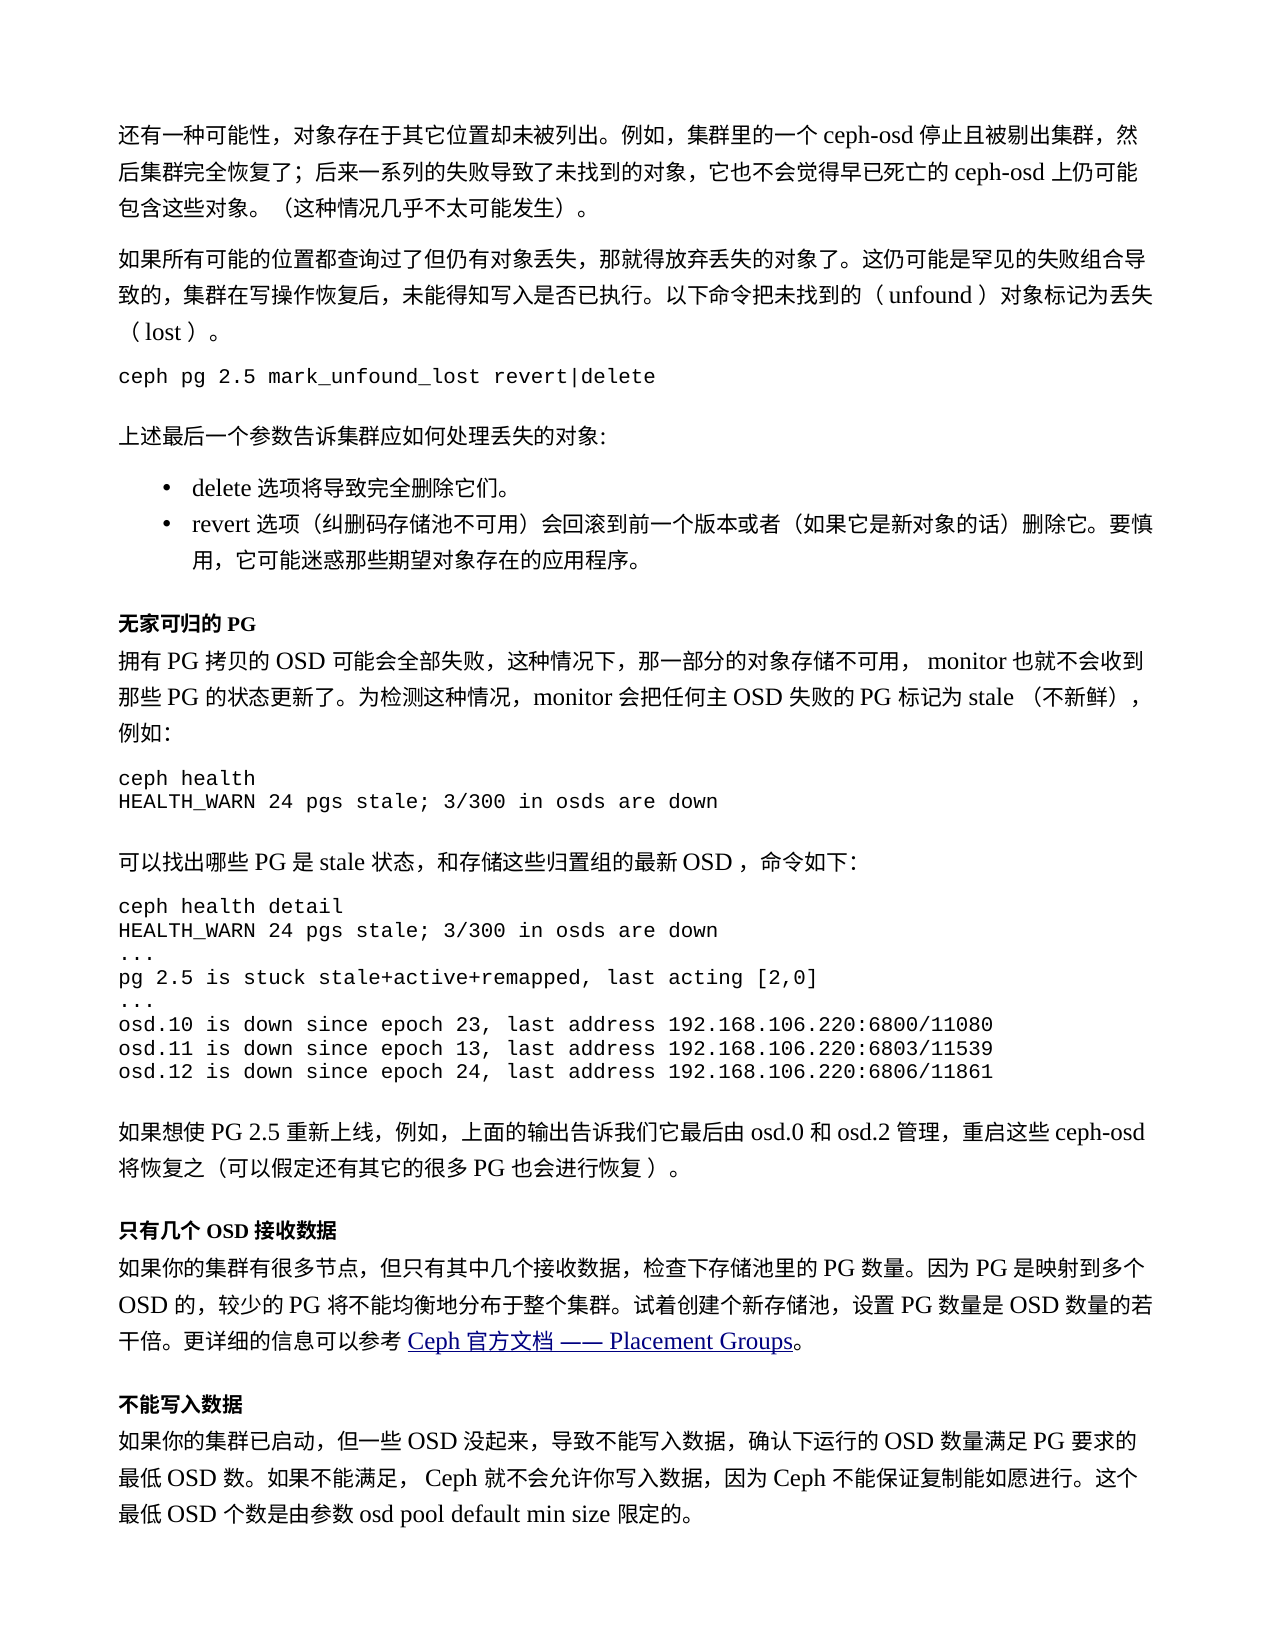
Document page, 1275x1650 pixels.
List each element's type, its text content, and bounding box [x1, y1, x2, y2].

text ceph health [118, 768, 1157, 791]
list delete 选项将导致完全删除它们。 [162, 471, 1157, 502]
list revert 选项（纠删码存储池不可用）会回滚到前一个版本或者（如果它是新对象的话）删除它。要慎用，它可能迷惑那些期望对象存在的应用程序。 [162, 507, 1157, 575]
text 还有一种可能性，对象存在于其它位置却未被列出。例如，集群里的一个 ceph-osd 停止且被剔出集群，然后集群完全恢复了；后来一系列的失败导致了未找到的对象，它也不会觉得早已死亡的 ceph-osd 上仍可能包含这些对象。（这种情况几乎不太可能发生）。 [118, 118, 1157, 222]
subtitle 不能写入数据 [118, 1388, 1157, 1418]
text 上述最后一个参数告诉集群应如何处理丢失的对象: [118, 419, 1157, 451]
text pg 2.5 is stuck stale+active+remapped, last acting [2,0] [118, 967, 1157, 991]
subtitle 无家可归的 PG [118, 607, 1157, 637]
text 拥有 PG 拷贝的 OSD 可能会全部失败，这种情况下，那一部分的对象存储不可用， monitor 也就不会收到那些 PG 的状态更新了。为检测这种情况，monitor 会把任何主 OSD 失败的 PG 标记为 stale （不新鲜），例如： [118, 644, 1157, 748]
text ... [118, 943, 1157, 967]
text HEALTH_WARN 24 pgs stale; 3/300 in osds are down [118, 791, 1157, 815]
text 如果所有可能的位置都查询过了但仍有对象丢失，那就得放弃丢失的对象了。这仍可能是罕见的失败组合导致的，集群在写操作恢复后，未能得知写入是否已执行。以下命令把未找到的（ unfound ）对象标记为丢失（ lost ）。 [118, 242, 1157, 347]
text osd.10 is down since epoch 23, last address 192.168.106.220:6800/11080 [118, 1014, 1157, 1038]
text 如果你的集群已启动，但一些 OSD 没起来，导致不能写入数据，确认下运行的 OSD 数量满足 PG 要求的最低 OSD 数。如果不能满足， Ceph 就不会允许你写入数据，因为 Ceph 不能保证复制能如愿进行。这个最低 OSD 个数是由参数 osd pool default min size 限定的。 [118, 1424, 1157, 1529]
text osd.12 is down since epoch 24, last address 192.168.106.220:6806/11861 [118, 1061, 1157, 1085]
text HEALTH_WARN 24 pgs stale; 3/300 in osds are down [118, 919, 1157, 943]
text 可以找出哪些 PG 是 stale 状态，和存储这些归置组的最新 OSD ，命令如下： [118, 844, 1157, 876]
text ceph pg 2.5 mark_unfound_lost revert|delete [118, 366, 1157, 390]
text 如果想使 PG 2.5 重新上线，例如，上面的输出告诉我们它最后由 osd.0 和 osd.2 管理，重启这些 ceph-osd 将恢复之（可以假定还有其它的很多 PG 也会进行恢复 ）。 [118, 1114, 1157, 1183]
subtitle 只有几个 OSD 接收数据 [118, 1215, 1157, 1245]
text ceph health detail [118, 896, 1157, 919]
text ... [118, 991, 1157, 1014]
text 如果你的集群有很多节点，但只有其中几个接收数据，检查下存储池里的 PG 数量。因为 PG 是映射到多个 OSD 的，较少的 PG 将不能均衡地分布于整个集群。试着创建个新存储池，设置 PG 数量是 OSD 数量的若干倍。更详细的信息可以参考 Ceph 官方文档 —— Placement Groups。 [118, 1251, 1157, 1356]
text osd.11 is down since epoch 13, last address 192.168.106.220:6803/11539 [118, 1038, 1157, 1061]
